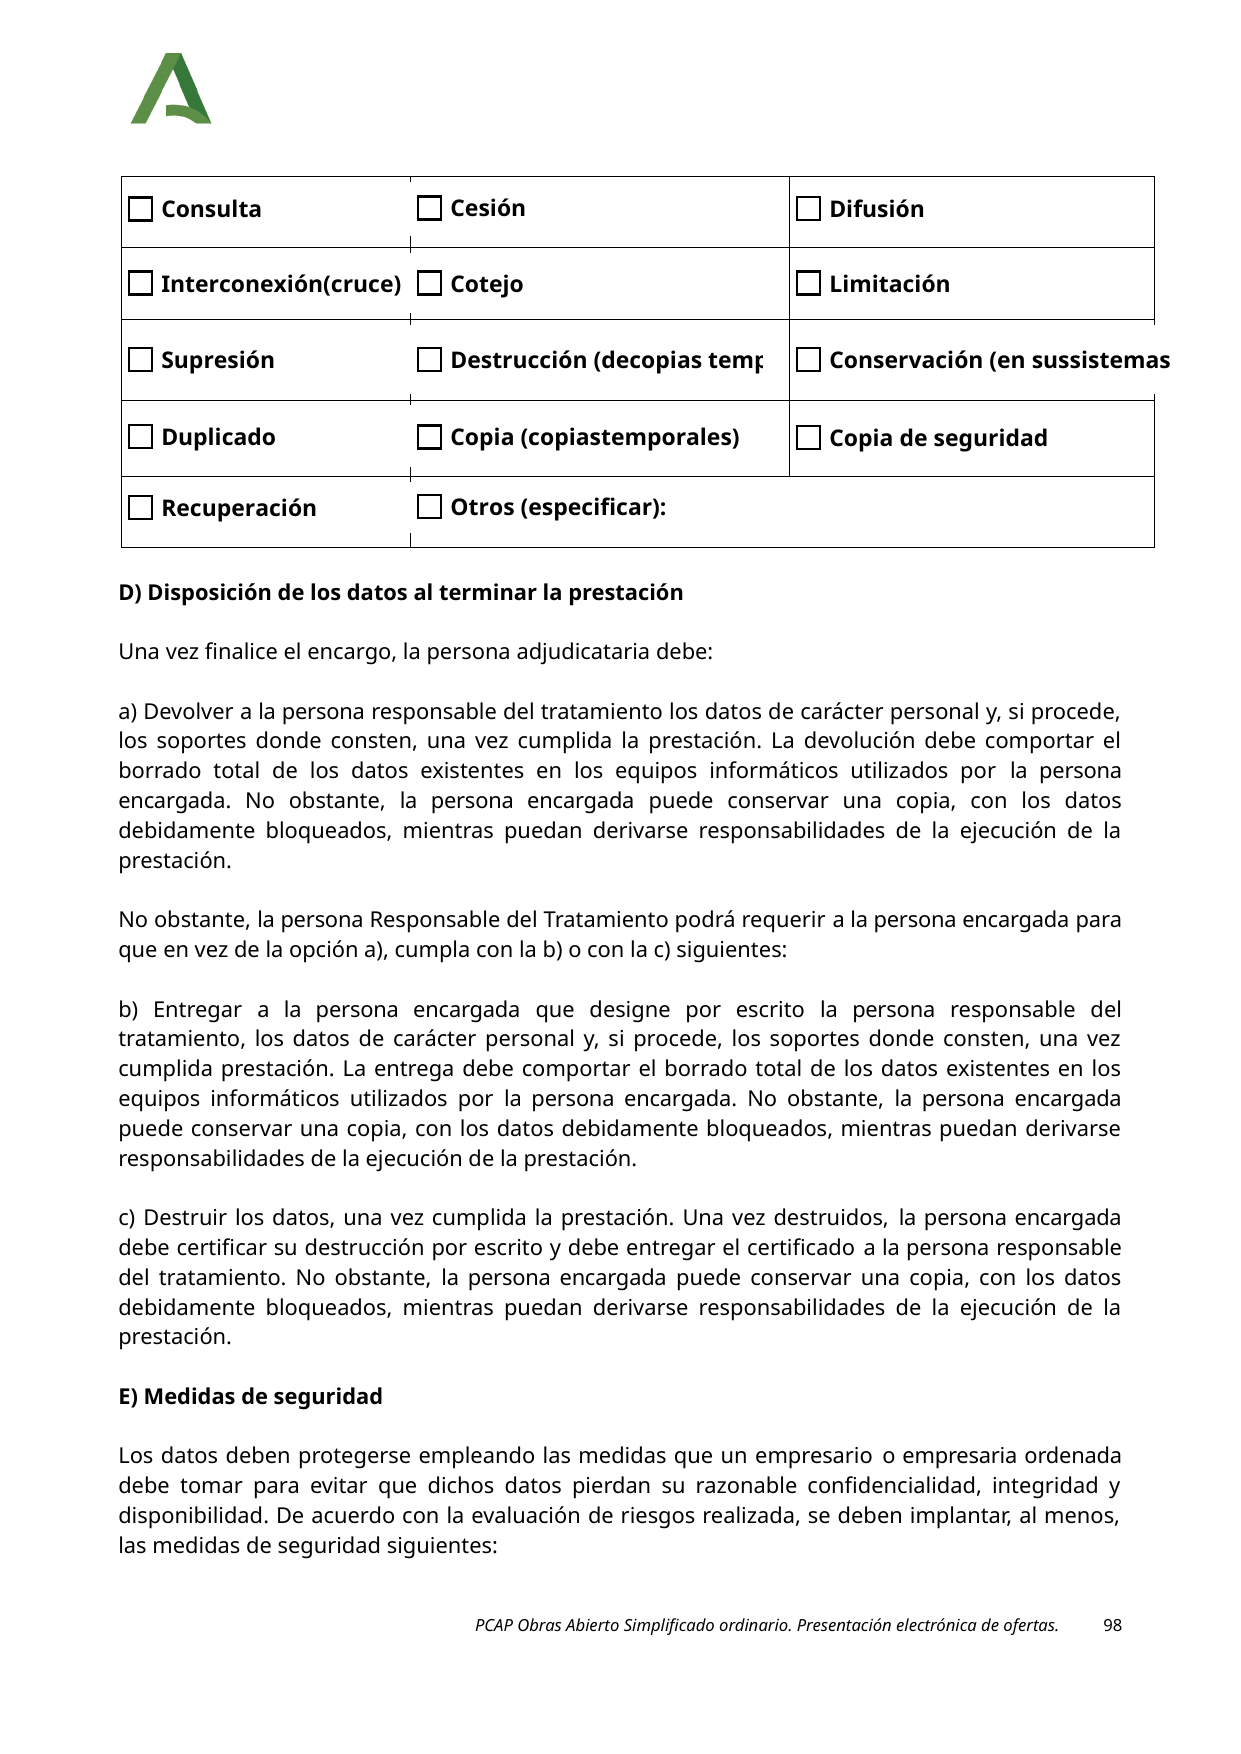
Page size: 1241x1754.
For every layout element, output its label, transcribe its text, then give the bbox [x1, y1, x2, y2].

text D) Disposición de los datos al terminar la prestación [118, 576, 1122, 606]
table_cell [790, 177, 1154, 247]
text E) Medidas de seguridad [118, 1381, 1122, 1411]
text a) Devolver a la persona responsable del tratamiento los datos de carácter personal y, si procede, los soportes donde consten, una vez cumplida la prestación. La devolución debe comportar el borrado total de los datos existentes en los equipos informáticos utilizados por la persona encargada. No obstante, la persona encargada puede conservar una copia, con los datos debidamente bloqueados, mientras puedan derivarse responsabilidades de la ejecución de la prestación. [118, 696, 1122, 874]
table_cell [411, 477, 1154, 547]
text Una vez finalice el encargo, la persona adjudicataria debe: [118, 636, 1122, 666]
table_cell [790, 401, 1154, 476]
table_cell [122, 177, 410, 247]
table_cell [122, 248, 410, 319]
table_cell [411, 177, 789, 247]
table_cell [411, 401, 789, 476]
text Los datos deben protegerse empleando las medidas que un empresario o empresaria ordenada debe tomar para evitar que dichos datos pierdan su razonable confidencialidad, integridad y disponibilidad. De acuerdo con la evaluación de riesgos realizada, se deben implantar, al menos, las medidas de seguridad siguientes: [118, 1440, 1122, 1559]
table_cell [122, 401, 410, 476]
table_cell [790, 248, 1154, 319]
table_cell [411, 248, 789, 319]
table_cell [122, 320, 410, 399]
table_cell [411, 320, 789, 399]
table_cell [790, 320, 1154, 399]
text No obstante, la persona Responsable del Tratamiento podrá requerir a la persona encargada para que en vez de la opción a), cumpla con la b) o con la c) siguientes: [118, 904, 1122, 964]
text b) Entregar a la persona encargada que designe por escrito la persona responsable del tratamiento, los datos de carácter personal y, si procede, los soportes donde consten, una vez cumplida prestación. La entrega debe comportar el borrado total de los datos existentes en los equipos informáticos utilizados por la persona encargada. No obstante, la persona encargada puede conservar una copia, con los datos debidamente bloqueados, mientras puedan derivarse responsabilidades de la ejecución de la prestación. [118, 993, 1122, 1172]
text c) Destruir los datos, una vez cumplida la prestación. Una vez destruidos, la persona encargada debe certificar su destrucción por escrito y debe entregar el certificado a la persona responsable del tratamiento. No obstante, la persona encargada puede conservar una copia, con los datos debidamente bloqueados, mientras puedan derivarse responsabilidades de la ejecución de la prestación. [118, 1202, 1122, 1351]
table_cell [122, 477, 410, 547]
picture [127, 48, 216, 128]
